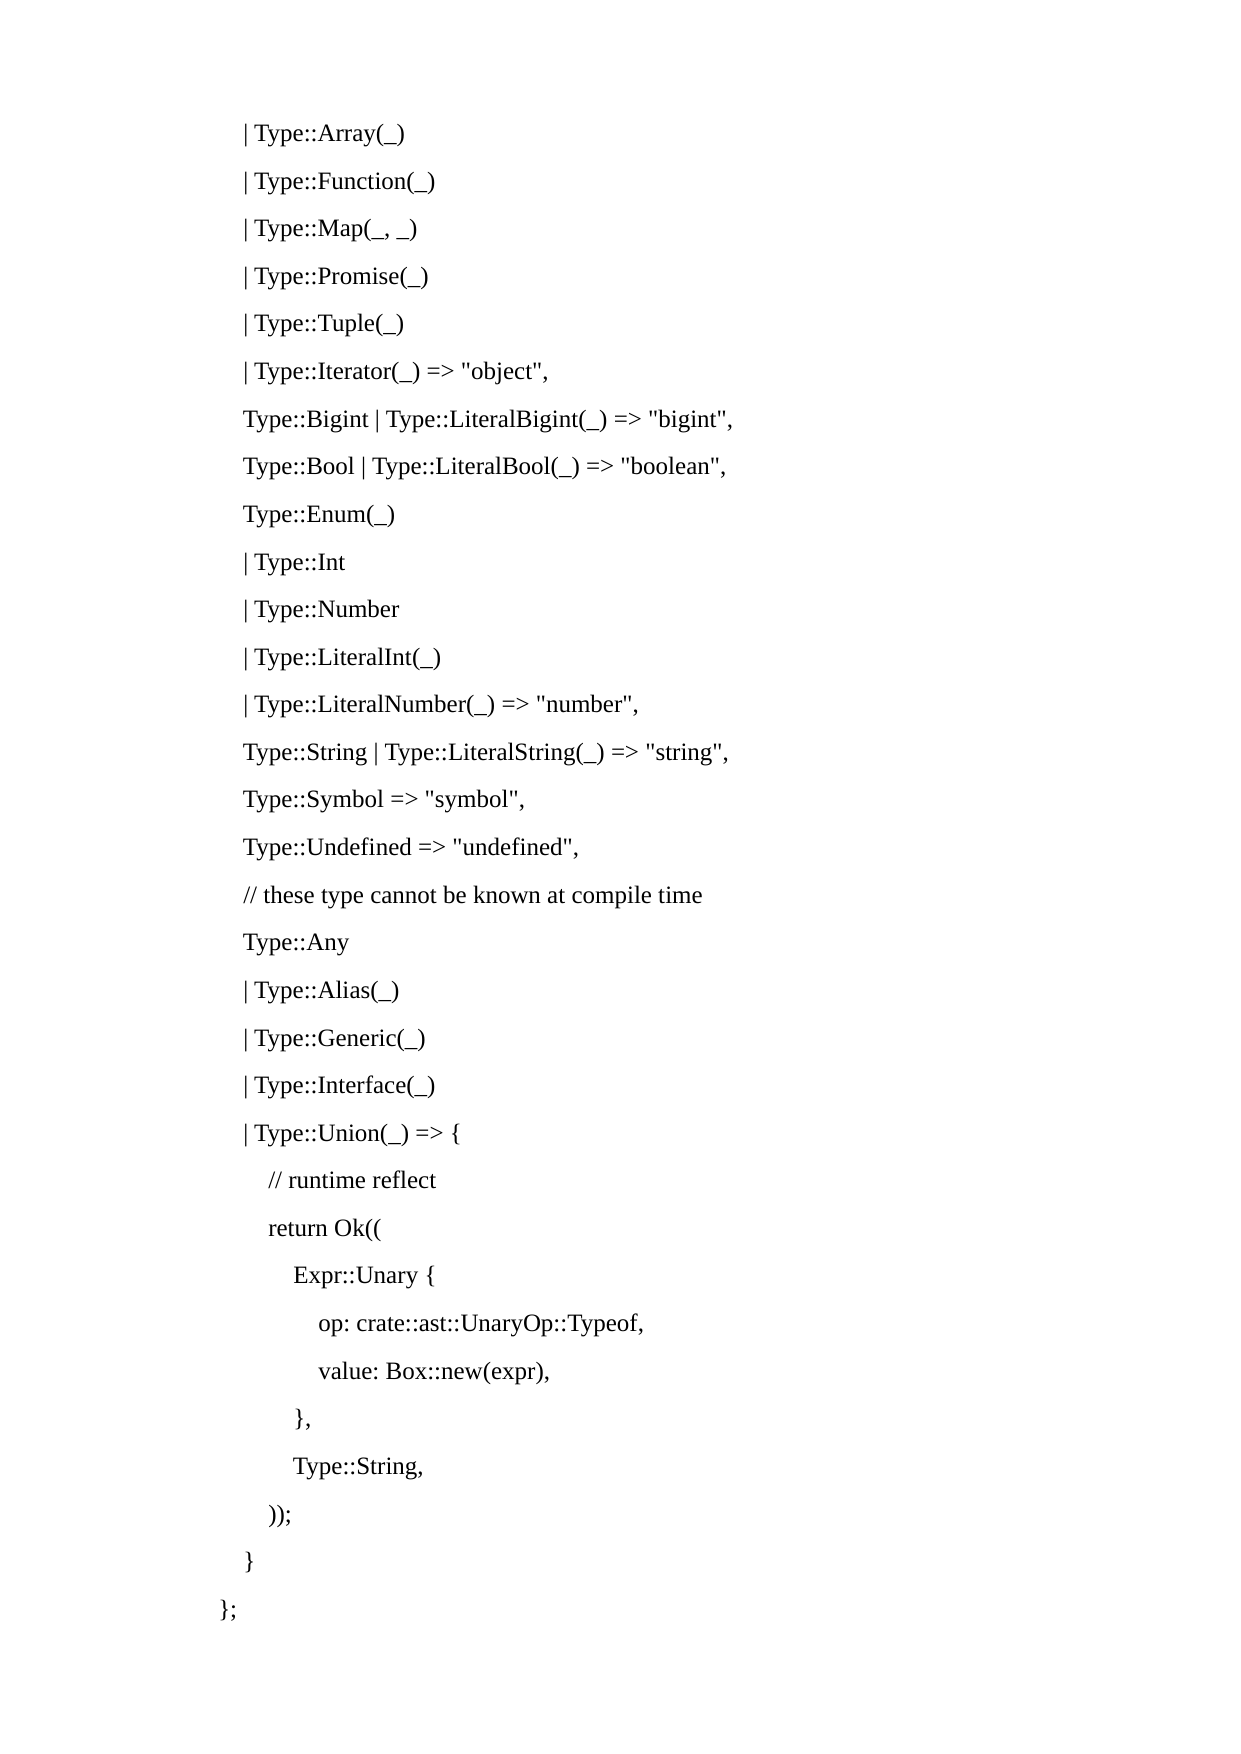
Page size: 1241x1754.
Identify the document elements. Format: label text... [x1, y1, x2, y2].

text // these type cannot be known at compile time [118, 880, 1122, 908]
text Type::Bool | Type::LiteralBool(_) => "boolean", [118, 451, 1122, 480]
text // runtime reflect [118, 1165, 1122, 1194]
text | Type::Iterator(_) => "object", [118, 356, 1122, 385]
text | Type::Alias(_) [118, 975, 1122, 1004]
text | Type::Interface(_) [118, 1070, 1122, 1099]
text | Type::Int [118, 547, 1122, 575]
text Type::Bigint | Type::LiteralBigint(_) => "bigint", [118, 404, 1122, 432]
text return Ok(( [118, 1213, 1122, 1242]
text | Type::Function(_) [118, 166, 1122, 194]
text | Type::Tuple(_) [118, 308, 1122, 337]
text Expr::Unary { [118, 1261, 1122, 1289]
text | Type::Generic(_) [118, 1023, 1122, 1051]
text | Type::Union(_) => { [118, 1118, 1122, 1147]
text )); [118, 1499, 1122, 1527]
text Type::Symbol => "symbol", [118, 784, 1122, 813]
text | Type::Number [118, 594, 1122, 623]
text value: Box::new(expr), [118, 1356, 1122, 1384]
text Type::Undefined => "undefined", [118, 832, 1122, 861]
text | Type::LiteralNumber(_) => "number", [118, 689, 1122, 718]
text Type::String | Type::LiteralString(_) => "string", [118, 737, 1122, 766]
text }; [118, 1594, 1122, 1623]
text | Type::Promise(_) [118, 261, 1122, 290]
text } [118, 1546, 1122, 1575]
text Type::String, [118, 1451, 1122, 1480]
text | Type::Array(_) [118, 118, 1122, 147]
text Type::Enum(_) [118, 499, 1122, 528]
text | Type::Map(_, _) [118, 213, 1122, 242]
text op: crate::ast::UnaryOp::Typeof, [118, 1308, 1122, 1337]
text }, [118, 1403, 1122, 1432]
text | Type::LiteralInt(_) [118, 642, 1122, 671]
text Type::Any [118, 927, 1122, 956]
